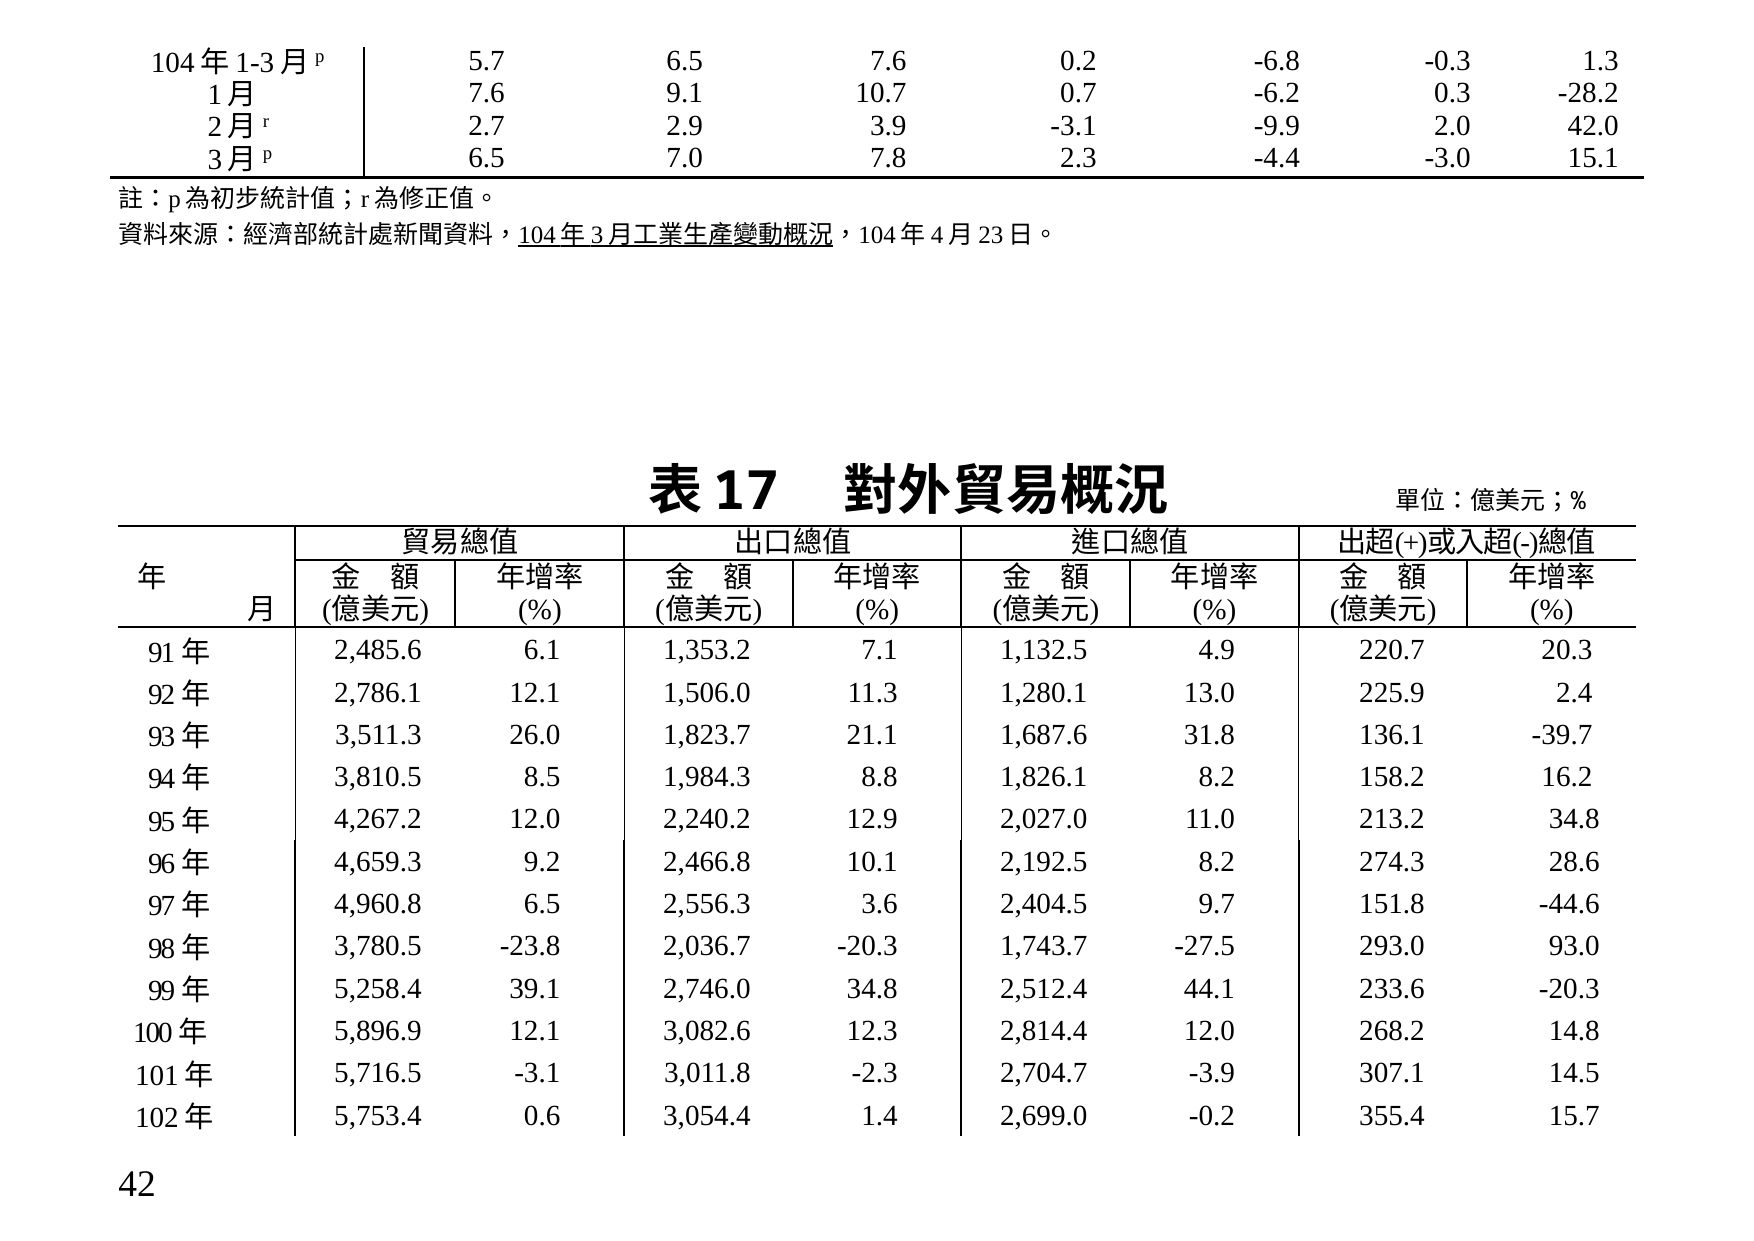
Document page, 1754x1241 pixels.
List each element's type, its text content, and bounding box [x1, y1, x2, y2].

table_cell 1,826.1 [962, 755, 1130, 797]
table_cell 34.8 [793, 966, 960, 1009]
table_cell 26.0 [455, 713, 624, 755]
table_cell 3,810.5 [296, 755, 455, 797]
table_cell 3月p [110, 144, 363, 176]
table_cell 136.1 [1299, 713, 1467, 755]
table_cell 4.9 [1130, 628, 1298, 670]
table_cell -28.2 [1504, 80, 1644, 112]
table_cell 92年 [118, 670, 295, 713]
table_cell 44.1 [1130, 966, 1298, 1009]
table_cell 1,743.7 [962, 924, 1130, 966]
table_cell 6.5 [571, 47, 769, 79]
table_cell 年增率 (%) [1468, 561, 1636, 626]
table_cell 1,984.3 [625, 755, 793, 797]
table_cell 5,258.4 [296, 966, 455, 1009]
table_cell 99年 [118, 966, 294, 1009]
table_cell 1月 [110, 80, 363, 112]
table_cell 8.2 [1130, 755, 1298, 797]
table_cell 2,027.0 [962, 797, 1130, 839]
table_cell 10.7 [769, 80, 972, 112]
table_cell -6.8 [1163, 47, 1353, 79]
table_cell 151.8 [1300, 882, 1467, 924]
table_cell 355.4 [1300, 1093, 1467, 1136]
table_cell 5.7 [365, 47, 571, 79]
table_cell 2,556.3 [625, 882, 793, 924]
table_cell 91年 [118, 628, 295, 670]
table_cell 9.1 [571, 80, 769, 112]
table_header 進口總值 [962, 527, 1298, 559]
table_cell 1.3 [1504, 47, 1644, 79]
table_cell 158.2 [1299, 755, 1467, 797]
table_cell 2.7 [365, 112, 571, 144]
table_cell 7.6 [365, 80, 571, 112]
table_cell 12.3 [793, 1009, 960, 1051]
table_cell 1,687.6 [962, 713, 1130, 755]
table_cell 11.3 [793, 670, 961, 713]
table_cell 1.4 [793, 1093, 960, 1136]
table_cell 233.6 [1300, 966, 1467, 1009]
table_cell 101年 [118, 1051, 294, 1093]
table_cell 金 額 (億美元) [1300, 561, 1466, 626]
table_cell 7.0 [571, 144, 769, 176]
table_cell 7.6 [769, 47, 972, 79]
table_cell 2,814.4 [962, 1009, 1130, 1051]
table_cell 104年1-3月p [110, 47, 363, 79]
table_cell -9.9 [1163, 112, 1353, 144]
table_cell 2.9 [571, 112, 769, 144]
table_cell 7.8 [769, 144, 972, 176]
table_cell 8.8 [793, 755, 961, 797]
table_cell 20.3 [1467, 628, 1636, 670]
table_cell 2,192.5 [962, 840, 1130, 882]
table_cell 12.9 [793, 797, 961, 839]
table_cell 0.6 [455, 1093, 623, 1136]
table_cell -3.1 [972, 112, 1162, 144]
table_cell 42.0 [1504, 112, 1644, 144]
table_cell 金 額 (億美元) [962, 561, 1129, 626]
table_cell 年 月 [118, 559, 294, 626]
table_cell 4,960.8 [296, 882, 455, 924]
table_cell 16.2 [1467, 755, 1636, 797]
table_cell 15.7 [1467, 1093, 1636, 1136]
table_cell -20.3 [1467, 966, 1636, 1009]
table_cell 1,353.2 [625, 628, 793, 670]
table_cell 2,786.1 [296, 670, 455, 713]
table_cell 5,716.5 [296, 1051, 455, 1093]
table_cell 2,485.6 [296, 628, 455, 670]
table_cell 93.0 [1467, 924, 1636, 966]
table_cell 21.1 [793, 713, 961, 755]
table_cell 100年 [118, 1009, 294, 1051]
table_cell 1,506.0 [625, 670, 793, 713]
table_cell 9.7 [1130, 882, 1298, 924]
table_cell 12.0 [455, 797, 624, 839]
table_cell 97年 [118, 882, 294, 924]
table_cell 2,512.4 [962, 966, 1130, 1009]
table_cell -2.3 [793, 1051, 960, 1093]
table_cell 13.0 [1130, 670, 1298, 713]
table_cell 93年 [118, 713, 295, 755]
table_cell 8.5 [455, 755, 624, 797]
table_cell -23.8 [455, 924, 623, 966]
table_cell -3.9 [1130, 1051, 1298, 1093]
text 註：p為初步統計值；r為修正值。 [118, 179, 1636, 215]
table_cell 6.5 [365, 144, 571, 176]
table_cell 9.2 [455, 840, 623, 882]
table_cell 2,466.8 [625, 840, 793, 882]
table_cell 年增率 (%) [1131, 561, 1298, 626]
table_cell 5,896.9 [296, 1009, 455, 1051]
table_cell 8.2 [1130, 840, 1298, 882]
table_cell 2月r [110, 112, 363, 144]
table_cell -3.1 [455, 1051, 623, 1093]
table_cell 0.3 [1353, 80, 1504, 112]
table_cell 1,280.1 [962, 670, 1130, 713]
table_cell 293.0 [1300, 924, 1467, 966]
table_cell 95年 [118, 797, 295, 839]
table_cell 11.0 [1130, 797, 1298, 839]
table_cell 12.0 [1130, 1009, 1298, 1051]
table_cell -0.3 [1353, 47, 1504, 79]
table_cell 2,704.7 [962, 1051, 1130, 1093]
table_cell 3,054.4 [625, 1093, 793, 1136]
table_cell 31.8 [1130, 713, 1298, 755]
table_header 出口總值 [625, 527, 960, 559]
table_cell -4.4 [1163, 144, 1353, 176]
table_cell 年增率 (%) [794, 561, 960, 626]
table_cell 102年 [118, 1093, 294, 1136]
table_cell 14.5 [1467, 1051, 1636, 1093]
table_cell 96年 [118, 840, 294, 882]
table_cell 2.3 [972, 144, 1162, 176]
table_cell 1,132.5 [962, 628, 1130, 670]
table_cell 3.9 [769, 112, 972, 144]
table_header [118, 527, 294, 559]
table_header 出超(+)或入超(-)總值 [1300, 527, 1636, 559]
table_cell -3.0 [1353, 144, 1504, 176]
table_cell 金 額 (億美元) [296, 561, 454, 626]
table_cell 2,240.2 [625, 797, 793, 839]
table_cell 2,699.0 [962, 1093, 1130, 1136]
table_cell 3.6 [793, 882, 960, 924]
table_cell 3,011.8 [625, 1051, 793, 1093]
table_cell 4,267.2 [296, 797, 455, 839]
table_cell 220.7 [1299, 628, 1467, 670]
table_cell 2,746.0 [625, 966, 793, 1009]
table_cell 2,404.5 [962, 882, 1130, 924]
table_cell 2.4 [1467, 670, 1636, 713]
text 表17 對外貿易概況 單位：億美元；% [118, 446, 1636, 525]
table_cell 2.0 [1353, 112, 1504, 144]
table_cell 5,753.4 [296, 1093, 455, 1136]
table_cell -20.3 [793, 924, 960, 966]
table_cell 268.2 [1300, 1009, 1467, 1051]
table_cell 4,659.3 [296, 840, 455, 882]
table_cell 3,511.3 [296, 713, 455, 755]
table_cell 2,036.7 [625, 924, 793, 966]
table_cell 274.3 [1300, 840, 1467, 882]
table_cell 6.5 [455, 882, 623, 924]
table_cell 10.1 [793, 840, 960, 882]
table_cell 1,823.7 [625, 713, 793, 755]
table_cell 34.8 [1467, 797, 1636, 839]
table_cell 15.1 [1504, 144, 1644, 176]
table_cell 金 額 (億美元) [625, 561, 792, 626]
table_cell -44.6 [1467, 882, 1636, 924]
text 資料來源：經濟部統計處新聞資料，104年3月工業生產變動概況，104年4月23日。 [118, 215, 1636, 251]
table_header 貿易總值 [296, 527, 623, 559]
table_cell -27.5 [1130, 924, 1298, 966]
table_cell 14.8 [1467, 1009, 1636, 1051]
table_cell 225.9 [1299, 670, 1467, 713]
table_cell -0.2 [1130, 1093, 1298, 1136]
table_cell 6.1 [455, 628, 624, 670]
table_cell 0.2 [972, 47, 1162, 79]
table_cell 3,780.5 [296, 924, 455, 966]
table_cell 307.1 [1300, 1051, 1467, 1093]
table_cell 98年 [118, 924, 294, 966]
table_cell 年增率 (%) [456, 561, 623, 626]
table_cell 7.1 [793, 628, 961, 670]
table_cell -39.7 [1467, 713, 1636, 755]
table_cell 39.1 [455, 966, 623, 1009]
table_cell 213.2 [1299, 797, 1467, 839]
table_cell 12.1 [455, 1009, 623, 1051]
table_cell 0.7 [972, 80, 1162, 112]
table_cell -6.2 [1163, 80, 1353, 112]
table_cell 94年 [118, 755, 295, 797]
table_cell 3,082.6 [625, 1009, 793, 1051]
table_cell 12.1 [455, 670, 624, 713]
table_cell 28.6 [1467, 840, 1636, 882]
